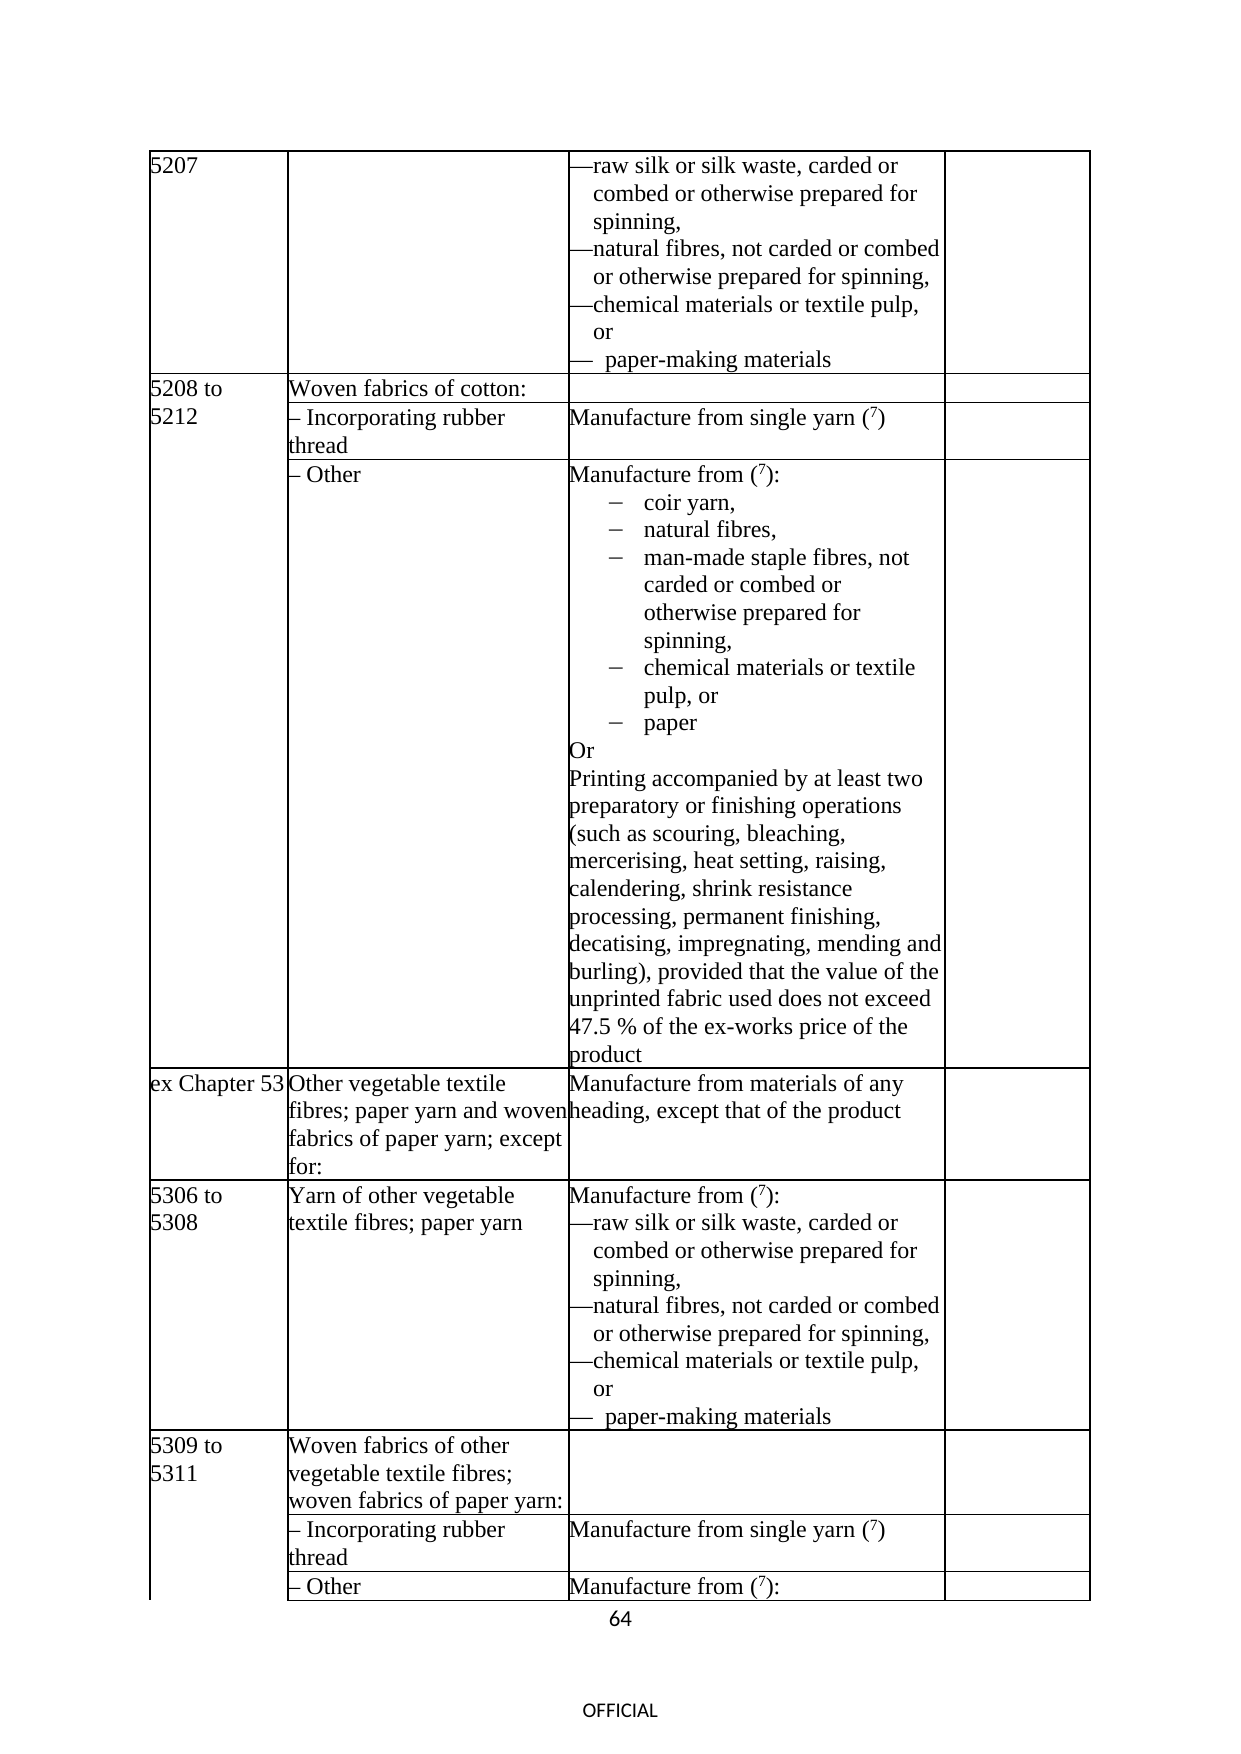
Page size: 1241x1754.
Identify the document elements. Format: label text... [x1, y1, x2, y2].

table_cell Woven fabrics of cotton: [289, 374, 568, 402]
table_header natural fibres, not carded or combed or otherwise prepared for spinning, [593, 234, 944, 289]
table_header — [570, 290, 593, 345]
table_header raw silk or silk waste, carded or combed or otherwise prepared for spinning, [593, 152, 944, 234]
table_header — [570, 1346, 593, 1402]
table_cell Manufacture from materials of any heading, except that of the product [570, 1069, 944, 1179]
table_header — [570, 152, 593, 234]
table_header — [570, 234, 593, 289]
table_header chemical materials or textile pulp, or [593, 290, 944, 345]
table_cell [289, 152, 568, 372]
table_cell – Other [289, 460, 568, 1067]
table_cell Manufacture from single yarn (7) [570, 1515, 944, 1571]
table_cell 5309 to 5311 [151, 1431, 287, 1600]
table_cell [946, 1181, 1089, 1429]
table_cell [570, 1431, 944, 1514]
table_cell – Incorporating rubber thread [289, 403, 568, 458]
table_header paper-making materials [605, 345, 944, 372]
table_header natural fibres, [570, 515, 889, 543]
table_header — [570, 1291, 593, 1346]
table_header paper [570, 709, 828, 736]
table_cell 5306 to 5308 [151, 1181, 287, 1429]
table_cell ex Chapter 53 [151, 1069, 287, 1179]
table_cell [570, 374, 944, 402]
table_header — [570, 1402, 605, 1429]
table_cell [946, 403, 1089, 458]
table_cell [946, 460, 1089, 1067]
table_cell Yarn of other vegetable textile fibres; paper yarn [289, 1181, 568, 1429]
table_header chemical materials or textile pulp, or [593, 1346, 944, 1402]
table_header man-made staple fibres, not carded or combed or otherwise prepared for spinning, [570, 543, 923, 653]
table_cell Woven fabrics of other vegetable textile fibres; woven fabrics of paper yarn: [289, 1431, 568, 1514]
table_cell [946, 1431, 1089, 1514]
table_header — [570, 345, 605, 372]
table_header raw silk or silk waste, carded or combed or otherwise prepared for spinning, [593, 1209, 944, 1291]
table_cell Manufacture from (7): [570, 1572, 944, 1600]
table_cell Manufacture from (7): Or Printing accompanied by at least two preparatory or finishing operations (such as scouring, bleaching, mercerising, heat setting, raising, calendering, shrink resistance processing, permanent finishing, decatising, impregnating, mending and burling), provided that the value of the unprinted fabric used does not exceed 47.5 % of the ex-works price of the product [570, 460, 944, 1067]
table_cell Manufacture from single yarn (7) [570, 403, 944, 458]
table_cell [946, 152, 1089, 372]
table_cell – Other [289, 1572, 568, 1600]
table_cell [946, 374, 1089, 402]
table_cell [946, 1069, 1089, 1179]
table_header paper-making materials [605, 1402, 944, 1429]
table_cell Manufacture from (7): [570, 1181, 944, 1429]
table_header coir yarn, [570, 488, 866, 515]
table_cell [946, 1572, 1089, 1600]
table_cell 5208 to 5212 [151, 374, 287, 1067]
table_cell 5207 [151, 152, 287, 372]
table_cell [570, 152, 944, 372]
table_header chemical materials or textile pulp, or [570, 653, 923, 708]
table_header — [570, 1209, 593, 1291]
table_cell – Incorporating rubber thread [289, 1515, 568, 1571]
table_cell Other vegetable textile fibres; paper yarn and woven fabrics of paper yarn; except for: [289, 1069, 568, 1179]
table_header natural fibres, not carded or combed or otherwise prepared for spinning, [593, 1291, 944, 1346]
table_cell [946, 1515, 1089, 1571]
